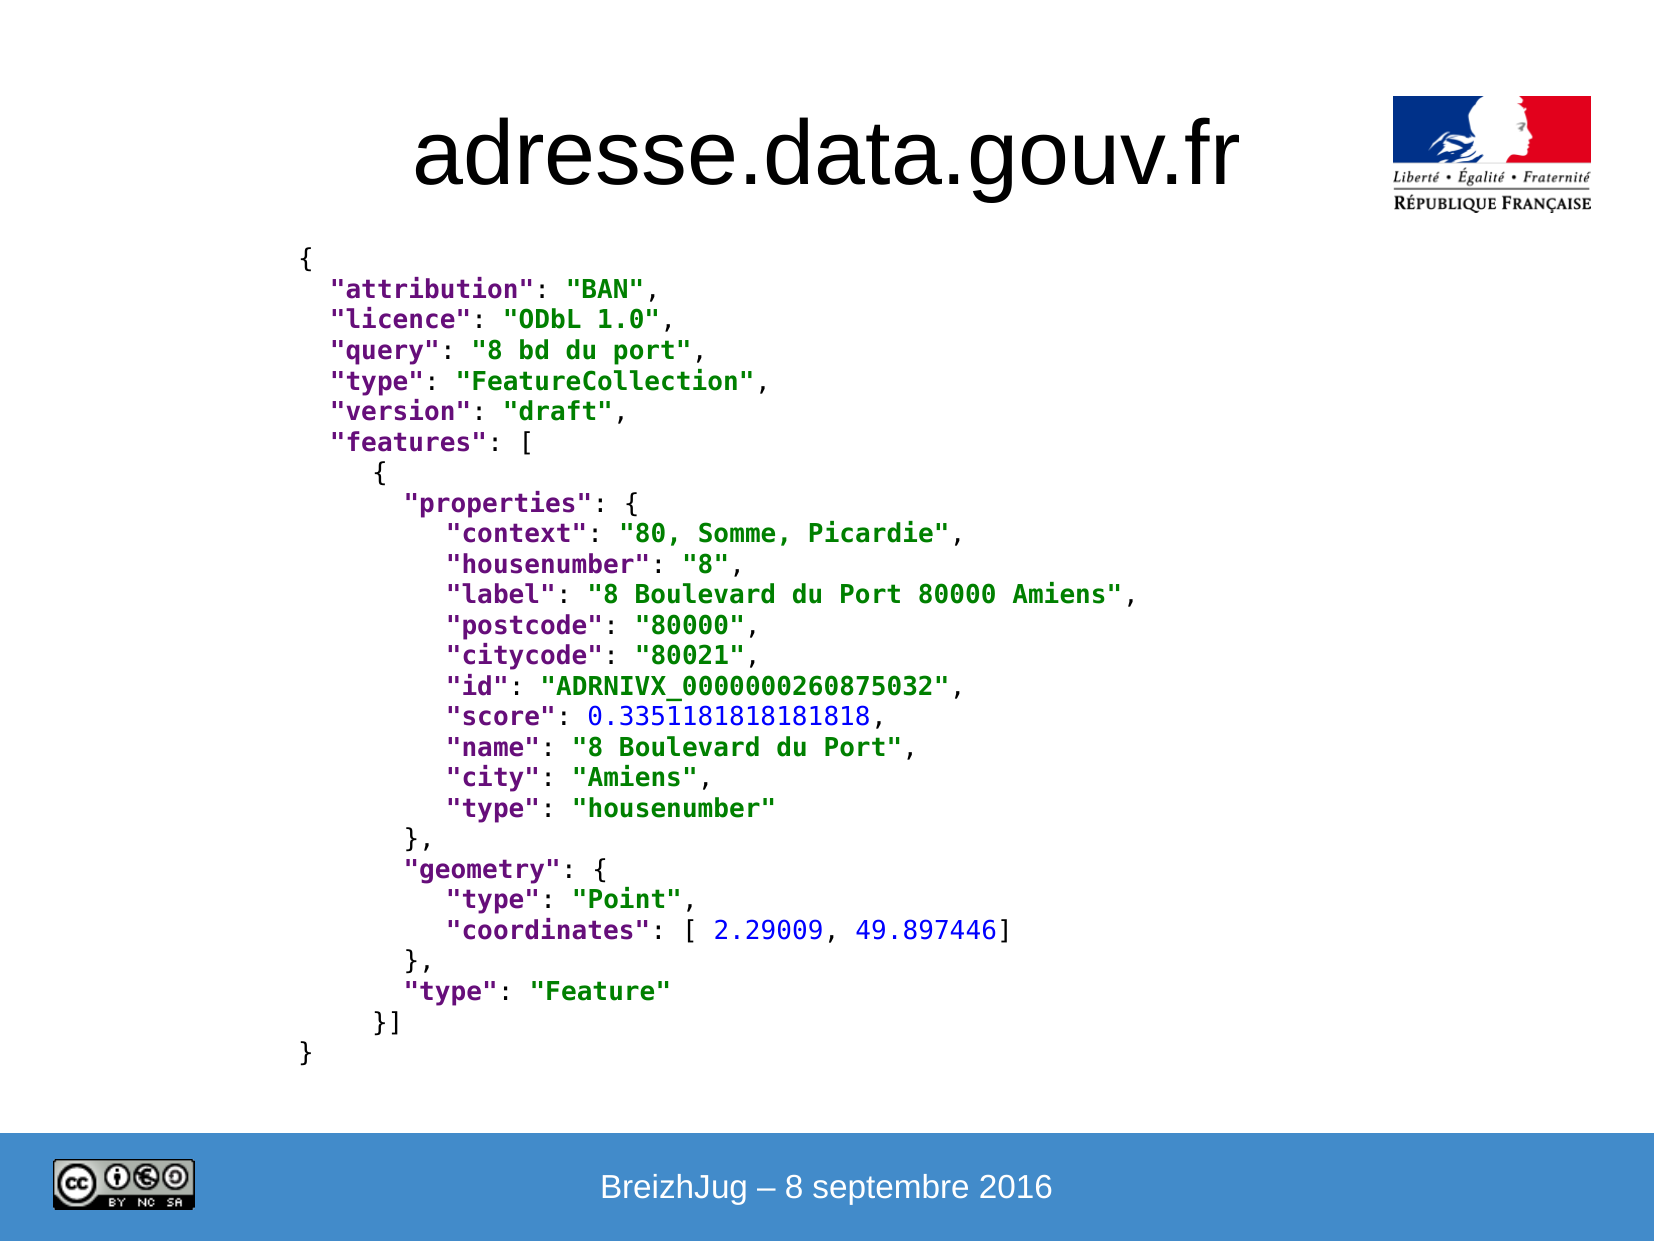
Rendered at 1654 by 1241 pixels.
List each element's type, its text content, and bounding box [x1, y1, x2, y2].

text_box { "attribution": "BAN", "licence": "ODbL 1.0", "query": "8 bd du port", "type": "FeatureCollection", "version": "draft", "features": [ { "properties": { "context": "80, Somme, Picardie", "housenumber": "8", "label": "8 Boulevard du Port 80000 Amiens", "postcode": "80000", "citycode": "80021", "id": "ADRNIVX_0000000260875032", "score": 0.3351181818181818, "name": "8 Boulevard du Port", "city": "Amiens", "type": "housenumber" }, "geometry": { "type": "Point", "coordinates": [ 2.29009, 49.897446] }, "type": "Feature" }] } [283, 236, 1288, 1076]
picture [1393, 96, 1591, 213]
title adresse.data.gouv.fr [82, 49, 1571, 257]
picture [53, 1159, 195, 1210]
